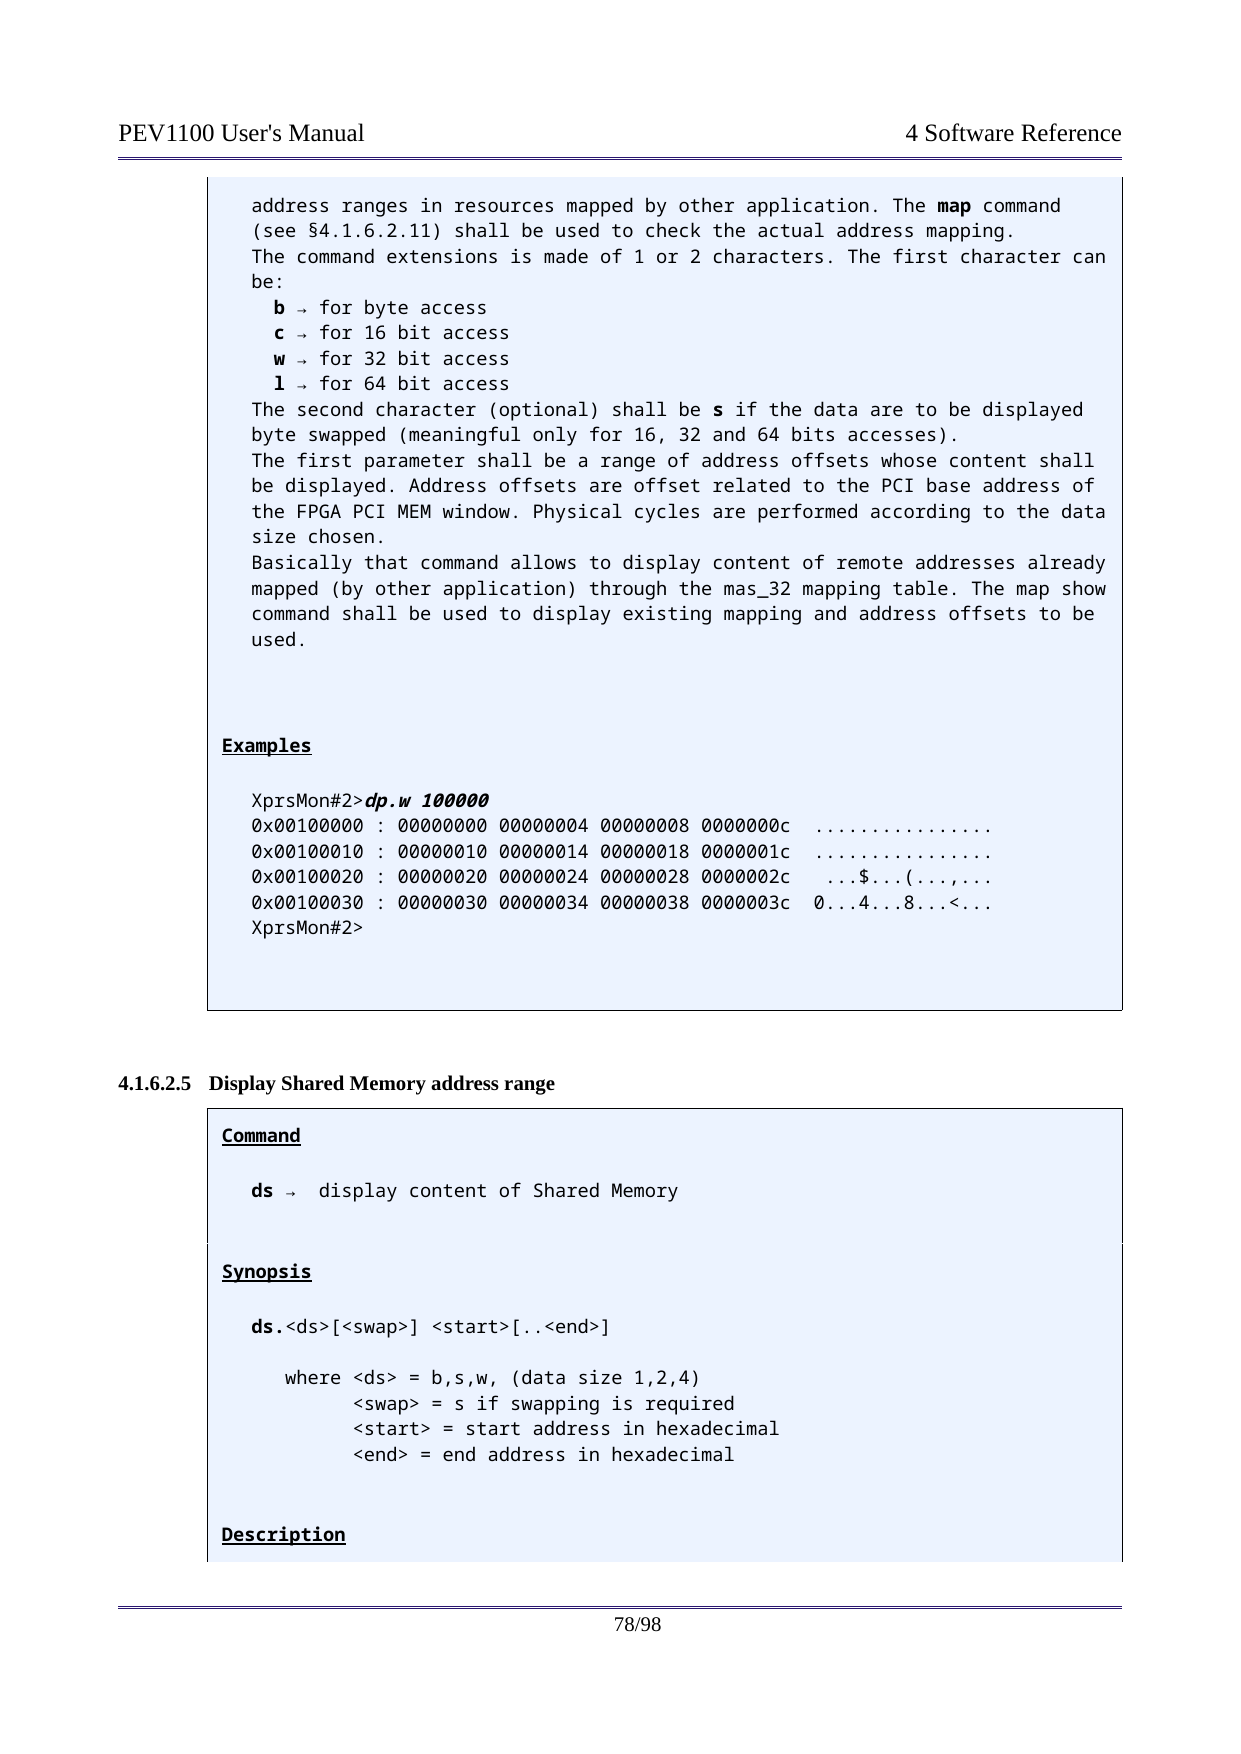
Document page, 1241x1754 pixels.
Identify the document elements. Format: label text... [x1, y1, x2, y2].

text 0x00100000 : 00000000 00000004 00000008 0000000c ................ [208, 813, 1122, 838]
text w → for 32 bit access [208, 345, 1122, 371]
text Basically that command allows to display content of remote addresses already mapped (by other application) through the mas_32 mapping table. The map show command shall be used to display existing mapping and address offsets to be used. [208, 549, 1122, 651]
subtitle Description [208, 1507, 1122, 1562]
text Command [208, 1109, 1122, 1163]
text <start> = start address in hexadecimal [208, 1416, 1122, 1441]
text 0x00100010 : 00000010 00000014 00000018 0000001c ................ [208, 838, 1122, 864]
text 0x00100020 : 00000020 00000024 00000028 0000002c ...$...(...,... [208, 864, 1122, 889]
text XprsMon#2>dp.w 100000 [208, 772, 1122, 813]
text where <ds> = b,s,w, (data size 1,2,4) [208, 1364, 1122, 1390]
text The first parameter shall be a range of address offsets whose content shall be displayed. Address offsets are offset related to the PCI base address of the FPGA PCI MEM window. Physical cycles are performed according to the data size chosen. [208, 447, 1122, 549]
text address ranges in resources mapped by other application. The map command (see §4.1.6.2.11) shall be used to check the actual address mapping. [208, 177, 1122, 243]
text l → for 64 bit access [208, 371, 1122, 396]
text ds → display content of Shared Memory [208, 1163, 1122, 1203]
text The second character (optional) shall be s if the data are to be displayed byte swapped (meaningful only for 16, 32 and 64 bits accesses). [208, 396, 1122, 447]
text <end> = end address in hexadecimal [208, 1441, 1122, 1467]
subtitle Display Shared Memory address range [118, 1071, 1122, 1095]
subtitle Examples [208, 717, 1122, 772]
text The command extensions is made of 1 or 2 characters. The first character can be: [208, 243, 1122, 294]
subtitle Synopsis [208, 1243, 1122, 1299]
text c → for 16 bit access [208, 319, 1122, 345]
text b → for byte access [208, 294, 1122, 319]
text XprsMon#2> [208, 915, 1122, 955]
text 0x00100030 : 00000030 00000034 00000038 0000003c 0...4...8...<... [208, 889, 1122, 915]
text ds.<ds>[<swap>] <start>[..<end>] [208, 1299, 1122, 1339]
text <swap> = s if swapping is required [208, 1390, 1122, 1416]
